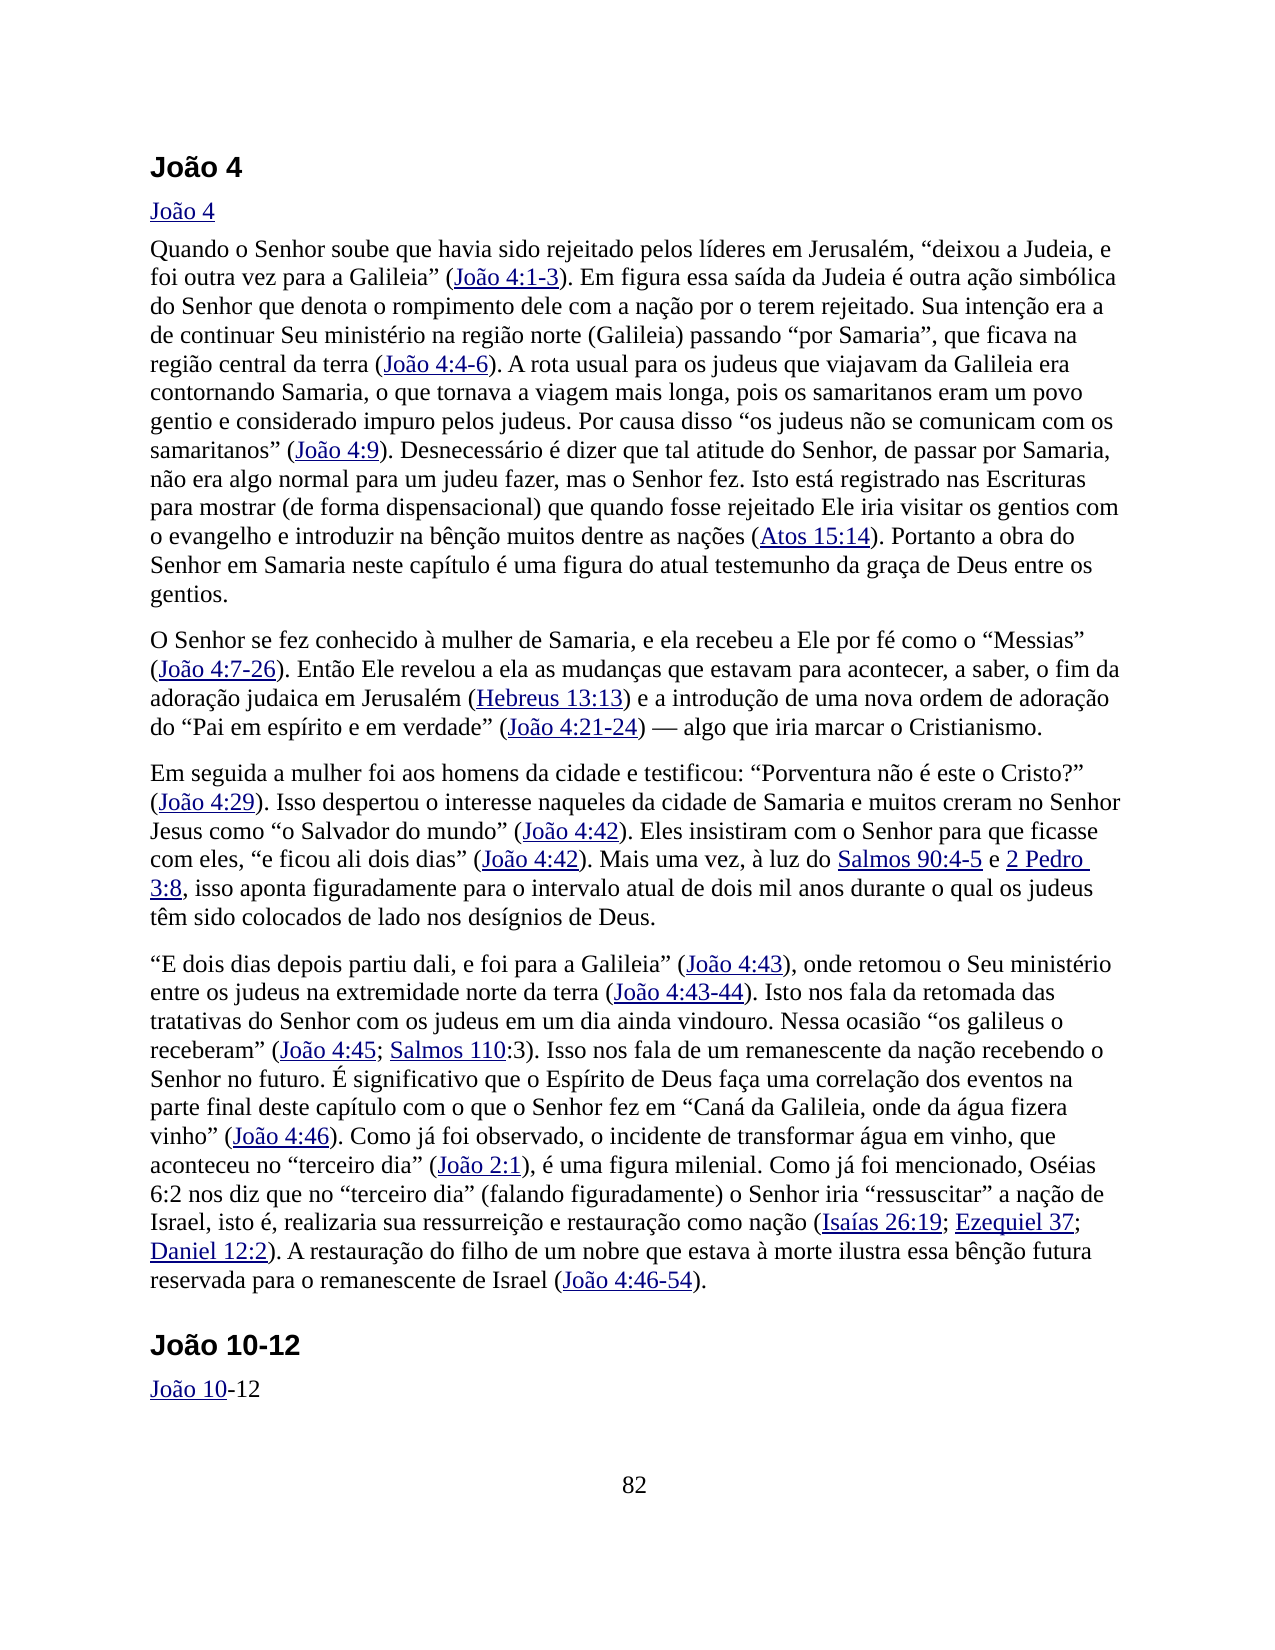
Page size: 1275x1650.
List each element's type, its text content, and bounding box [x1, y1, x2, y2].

text João 10-12 [150, 1374, 1125, 1402]
subtitle João 4 [150, 150, 1125, 183]
text João 4 [150, 196, 1125, 225]
text “E dois dias depois partiu dali, e foi para a Galileia” (João 4:43), onde retomou o Seu ministério entre os judeus na extremidade norte da terra (João 4:43-44). Isto nos fala da retomada das tratativas do Senhor com os judeus em um dia ainda vindouro. Nessa ocasião “os galileus o receberam” (João 4:45; Salmos 110:3). Isso nos fala de um remanescente da nação recebendo o Senhor no futuro. É significativo que o Espírito de Deus faça uma correlação dos eventos na parte final deste capítulo com o que o Senhor fez em “Caná da Galileia, onde da água fizera vinho” (João 4:46). Como já foi observado, o incidente de transformar água em vinho, que aconteceu no “terceiro dia” (João 2:1), é uma figura milenial. Como já foi mencionado, Oséias 6:2 nos diz que no “terceiro dia” (falando figuradamente) o Senhor iria “ressuscitar” a nação de Israel, isto é, realizaria sua ressurreição e restauração como nação (Isaías 26:19; Ezequiel 37; Daniel 12:2). A restauração do filho de um nobre que estava à morte ilustra essa bênção futura reservada para o remanescente de Israel (João 4:46-54). [150, 949, 1125, 1294]
subtitle João 10-12 [150, 1328, 1125, 1361]
text Em seguida a mulher foi aos homens da cidade e testificou: “Porventura não é este o Cristo?” (João 4:29). Isso despertou o interesse naqueles da cidade de Samaria e muitos creram no Senhor Jesus como “o Salvador do mundo” (João 4:42). Eles insistiram com o Senhor para que ficasse com eles, “e ficou ali dois dias” (João 4:42). Mais uma vez, à luz do Salmos 90:4-5 e 2 Pedro 3:8, isso aponta figuradamente para o intervalo atual de dois mil anos durante o qual os judeus têm sido colocados de lado nos desígnios de Deus. [150, 758, 1125, 931]
text O Senhor se fez conhecido à mulher de Samaria, e ela recebeu a Ele por fé como o “Messias” (João 4:7-26). Então Ele revelou a ela as mudanças que estavam para acontecer, a saber, o fim da adoração judaica em Jerusalém (Hebreus 13:13) e a introdução de uma nova ordem de adoração do “Pai em espírito e em verdade” (João 4:21-24) — algo que iria marcar o Cristianismo. [150, 625, 1125, 740]
text Quando o Senhor soube que havia sido rejeitado pelos líderes em Jerusalém, “deixou a Judeia, e foi outra vez para a Galileia” (João 4:1-3). Em figura essa saída da Judeia é outra ação simbólica do Senhor que denota o rompimento dele com a nação por o terem rejeitado. Sua intenção era a de continuar Seu ministério na região norte (Galileia) passando “por Samaria”, que ficava na região central da terra (João 4:4-6). A rota usual para os judeus que viajavam da Galileia era contornando Samaria, o que tornava a viagem mais longa, pois os samaritanos eram um povo gentio e considerado impuro pelos judeus. Por causa disso “os judeus não se comunicam com os samaritanos” (João 4:9). Desnecessário é dizer que tal atitude do Senhor, de passar por Samaria, não era algo normal para um judeu fazer, mas o Senhor fez. Isto está registrado nas Escrituras para mostrar (de forma dispensacional) que quando fosse rejeitado Ele iria visitar os gentios com o evangelho e introduzir na bênção muitos dentre as nações (Atos 15:14). Portanto a obra do Senhor em Samaria neste capítulo é uma figura do atual testemunho da graça de Deus entre os gentios. [150, 234, 1125, 607]
